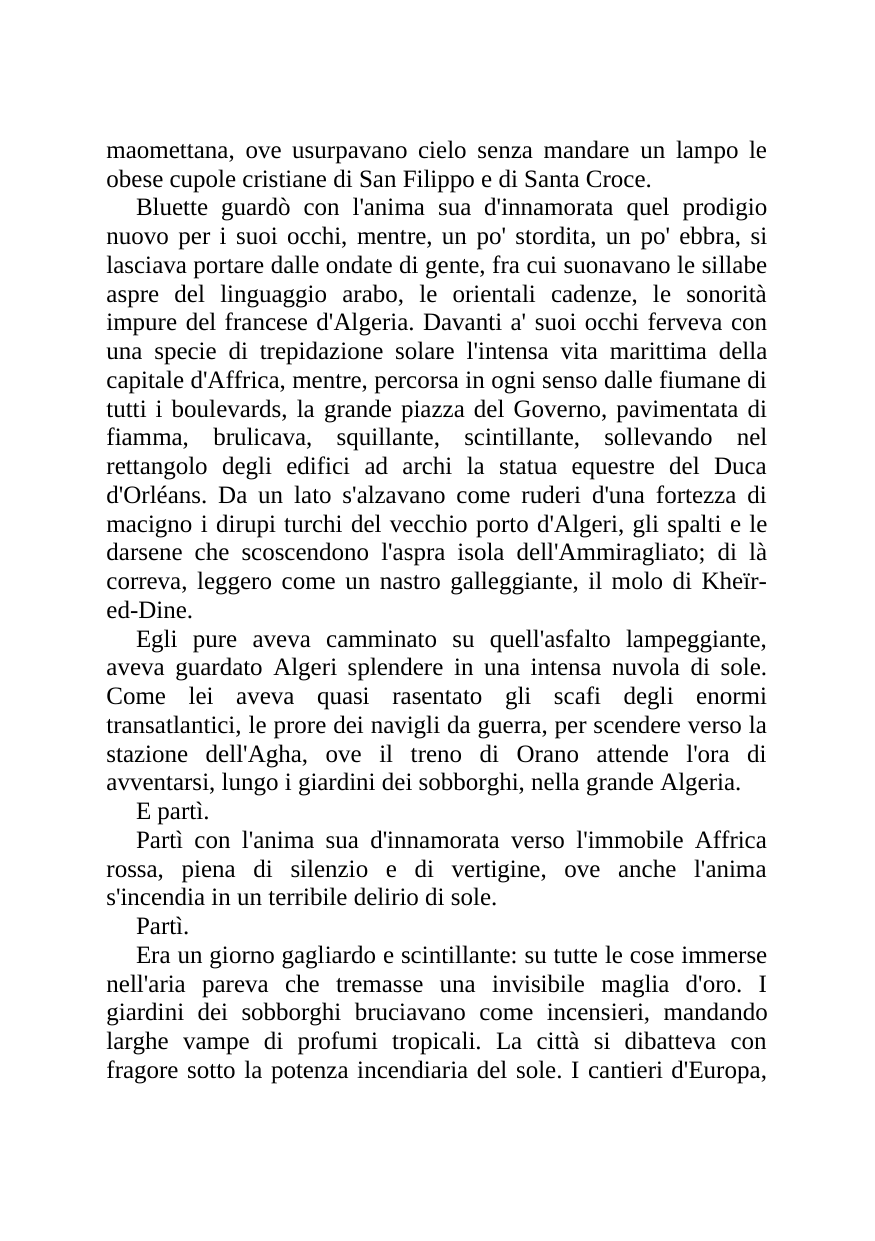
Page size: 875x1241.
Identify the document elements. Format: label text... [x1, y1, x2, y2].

text Bluette guardò con l'anima sua d'innamorata quel prodigio nuovo per i suoi occhi, mentre, un po' stordita, un po' ebbra, si lasciava portare dalle ondate di gente, fra cui suonavano le sillabe aspre del linguaggio arabo, le orientali cadenze, le sonorità impure del francese d'Algeria. Davanti a' suoi occhi ferveva con una specie di trepidazione solare l'intensa vita marittima della capitale d'Affrica, mentre, percorsa in ogni senso dalle fiumane di tutti i boulevards, la grande piazza del Governo, pavimentata di fiamma, brulicava, squillante, scintillante, sollevando nel rettangolo degli edifici ad archi la statua equestre del Duca d'Orléans. Da un lato s'alzavano come ruderi d'una fortezza di macigno i dirupi turchi del vecchio porto d'Algeri, gli spalti e le darsene che scoscendono l'aspra isola dell'Ammiragliato; di là correva, leggero come un nastro galleggiante, il molo di Kheïr-ed-Dine. [106, 192, 768, 624]
text Era un giorno gagliardo e scintillante: su tutte le cose immerse nell'aria pareva che tremasse una invisibile maglia d'oro. I giardini dei sobborghi bruciavano come incensieri, mandando larghe vampe di profumi tropicali. La città si dibatteva con fragore sotto la potenza incendiaria del sole. I cantieri d'Europa, [106, 940, 768, 1084]
text maomettana, ove usurpavano cielo senza mandare un lampo le obese cupole cristiane di San Filippo e di Santa Croce. [106, 135, 768, 192]
text Egli pure aveva camminato su quell'asfalto lampeggiante, aveva guardato Algeri splendere in una intensa nuvola di sole. Come lei aveva quasi rasentato gli scafi degli enormi transatlantici, le prore dei navigli da guerra, per scendere verso la stazione dell'Agha, ove il treno di Orano attende l'ora di avventarsi, lungo i giardini dei sobborghi, nella grande Algeria. [106, 624, 768, 796]
text Partì con l'anima sua d'innamorata verso l'immobile Affrica rossa, piena di silenzio e di vertigine, ove anche l'anima s'incendia in un terribile delirio di sole. [106, 825, 768, 911]
text Partì. [106, 911, 768, 940]
text E partì. [106, 796, 768, 825]
